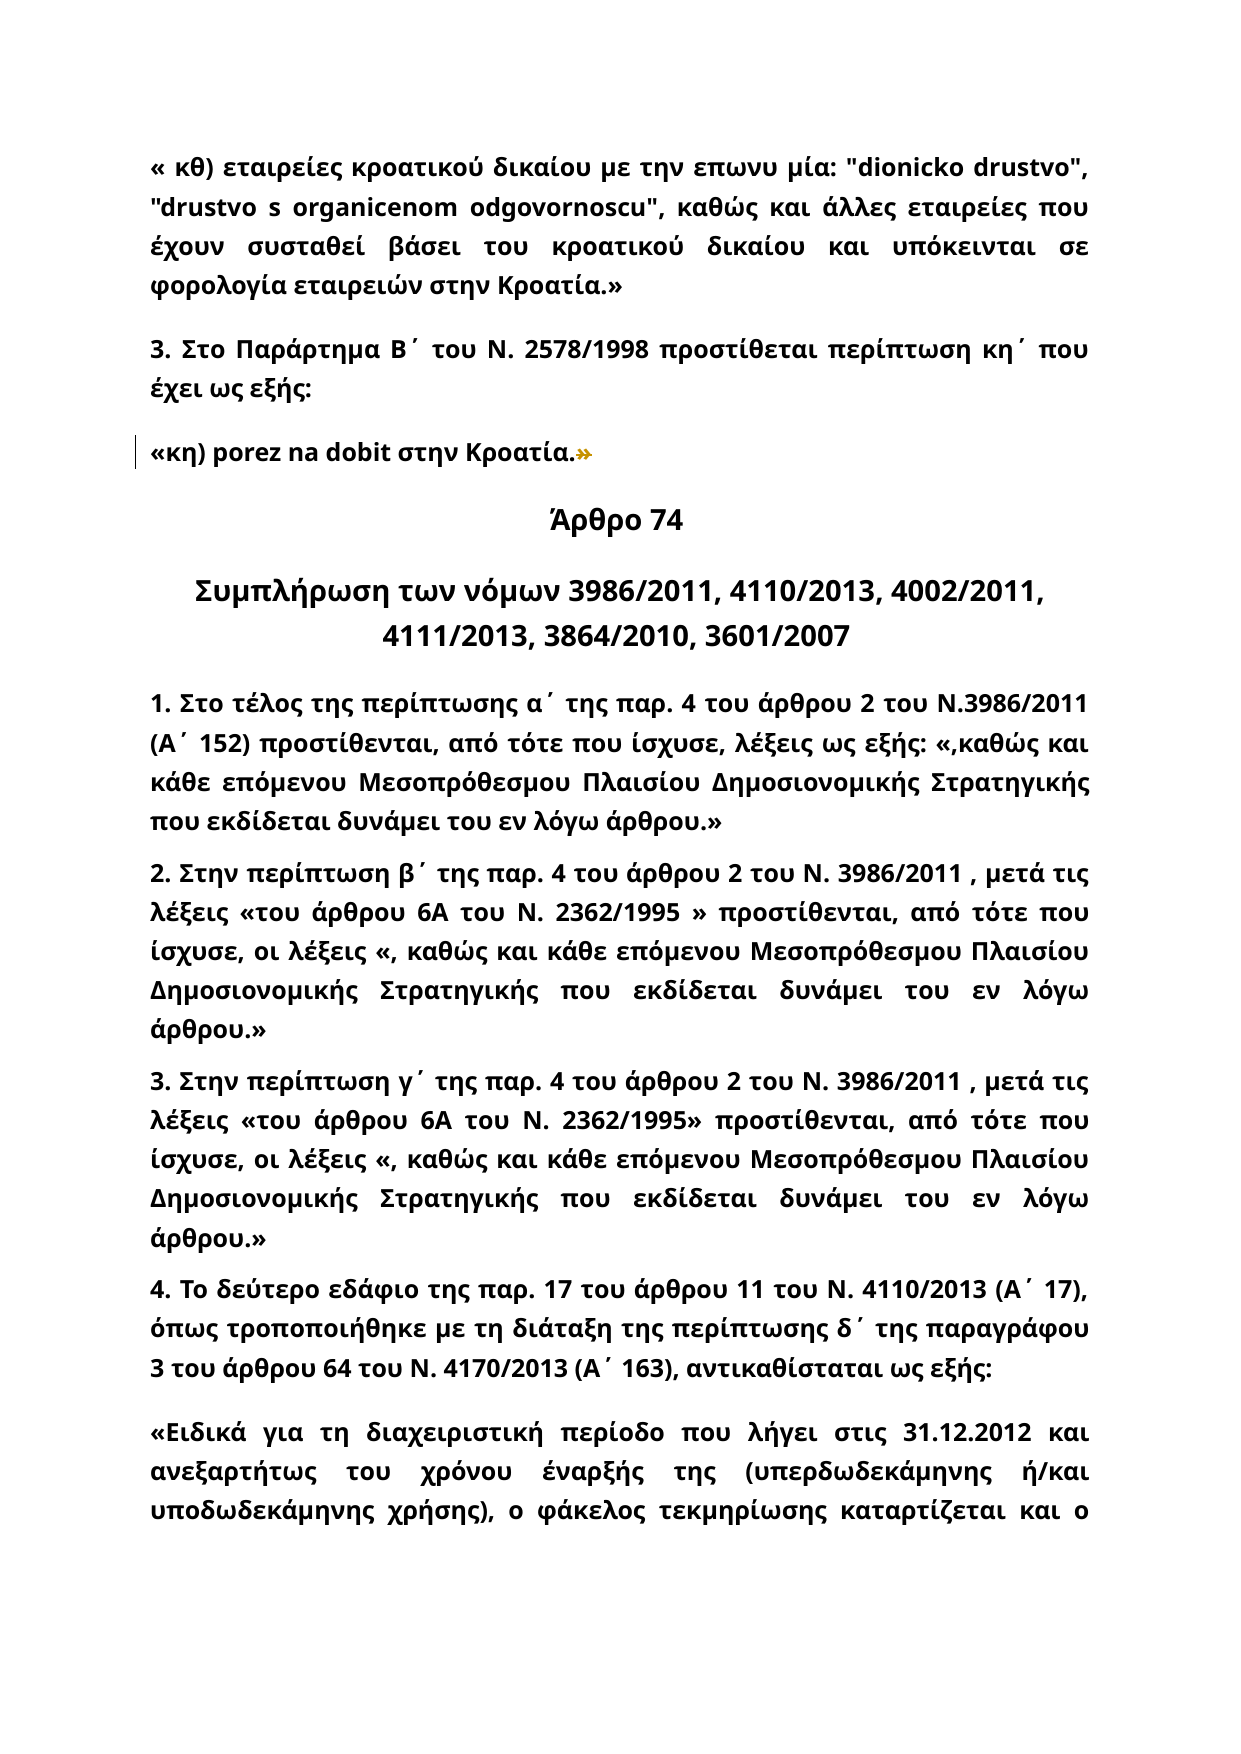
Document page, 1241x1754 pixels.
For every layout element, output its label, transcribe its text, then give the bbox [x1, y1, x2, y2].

text 1. Στο τέλος της περίπτωσης α΄ της παρ. 4 του άρθρου 2 του Ν.3986/2011 (Α΄ 152) προστίθενται, από τότε που ίσχυσε, λέξεις ως εξής: «,καθώς και κάθε επόμενου Μεσοπρόθεσμου Πλαισίου Δημοσιονομικής Στρατηγικής που εκδίδεται δυνάμει του εν λόγω άρθρου.» [150, 686, 1090, 838]
text 4. Το δεύτερο εδάφιο της παρ. 17 του άρθρου 11 του Ν. 4110/2013 (Α΄ 17), όπως τροποποιήθηκε με τη διάταξη της περίπτωσης δ΄ της παραγράφου 3 του άρθρου 64 του Ν. 4170/2013 (Α΄ 163), αντικαθίσταται ως εξής: [150, 1272, 1090, 1384]
text «κη) porez na dobit στην Κροατία. [150, 435, 1090, 469]
text «Ειδικά για τη διαχειριστική περίοδο που λήγει στις 31.12.2012 και ανεξαρτήτως του χρόνου έναρξής της (υπερδωδεκάμηνης ή/και υποδωδεκάμηνης χρήσης), ο φάκελος τεκμηρίωσης καταρτίζεται και ο [150, 1414, 1090, 1527]
text 3. Στην περίπτωση γ΄ της παρ. 4 του άρθρου 2 του Ν. 3986/2011 , μετά τις λέξεις «του άρθρου 6Α του Ν. 2362/1995» προστίθενται, από τότε που ίσχυσε, οι λέξεις «, καθώς και κάθε επόμενου Μεσοπρόθεσμου Πλαισίου Δημοσιονομικής Στρατηγικής που εκδίδεται δυνάμει του εν λόγω άρθρου.» [150, 1063, 1090, 1254]
subtitle Άρθρο 74 [150, 499, 1090, 539]
text « κθ) εταιρείες κροατικού δικαίου με την επωνυ μία: "dionicko drustvo", "drustvo s organicenom odgovornoscu", καθώς και άλλες εταιρείες που έχουν συσταθεί βάσει του κροατικού δικαίου και υπόκεινται σε φορολογία εταιρειών στην Κροατία.» [150, 150, 1090, 302]
subtitle Συμπλήρωση των νόμων 3986/2011, 4110/2013, 4002/2011, 4111/2013, 3864/2010, 3601/2007 [150, 570, 1090, 655]
text 2. Στην περίπτωση β΄ της παρ. 4 του άρθρου 2 του Ν. 3986/2011 , μετά τις λέξεις «του άρθρου 6Α του Ν. 2362/1995 » προστίθενται, από τότε που ίσχυσε, οι λέξεις «, καθώς και κάθε επόμενου Μεσοπρόθεσμου Πλαισίου Δημοσιονομικής Στρατηγικής που εκδίδεται δυνάμει του εν λόγω άρθρου.» [150, 855, 1090, 1046]
text 3. Στο Παράρτημα Β΄ του Ν. 2578/1998 προστίθεται περίπτωση κη΄ που έχει ως εξής: [150, 332, 1090, 405]
